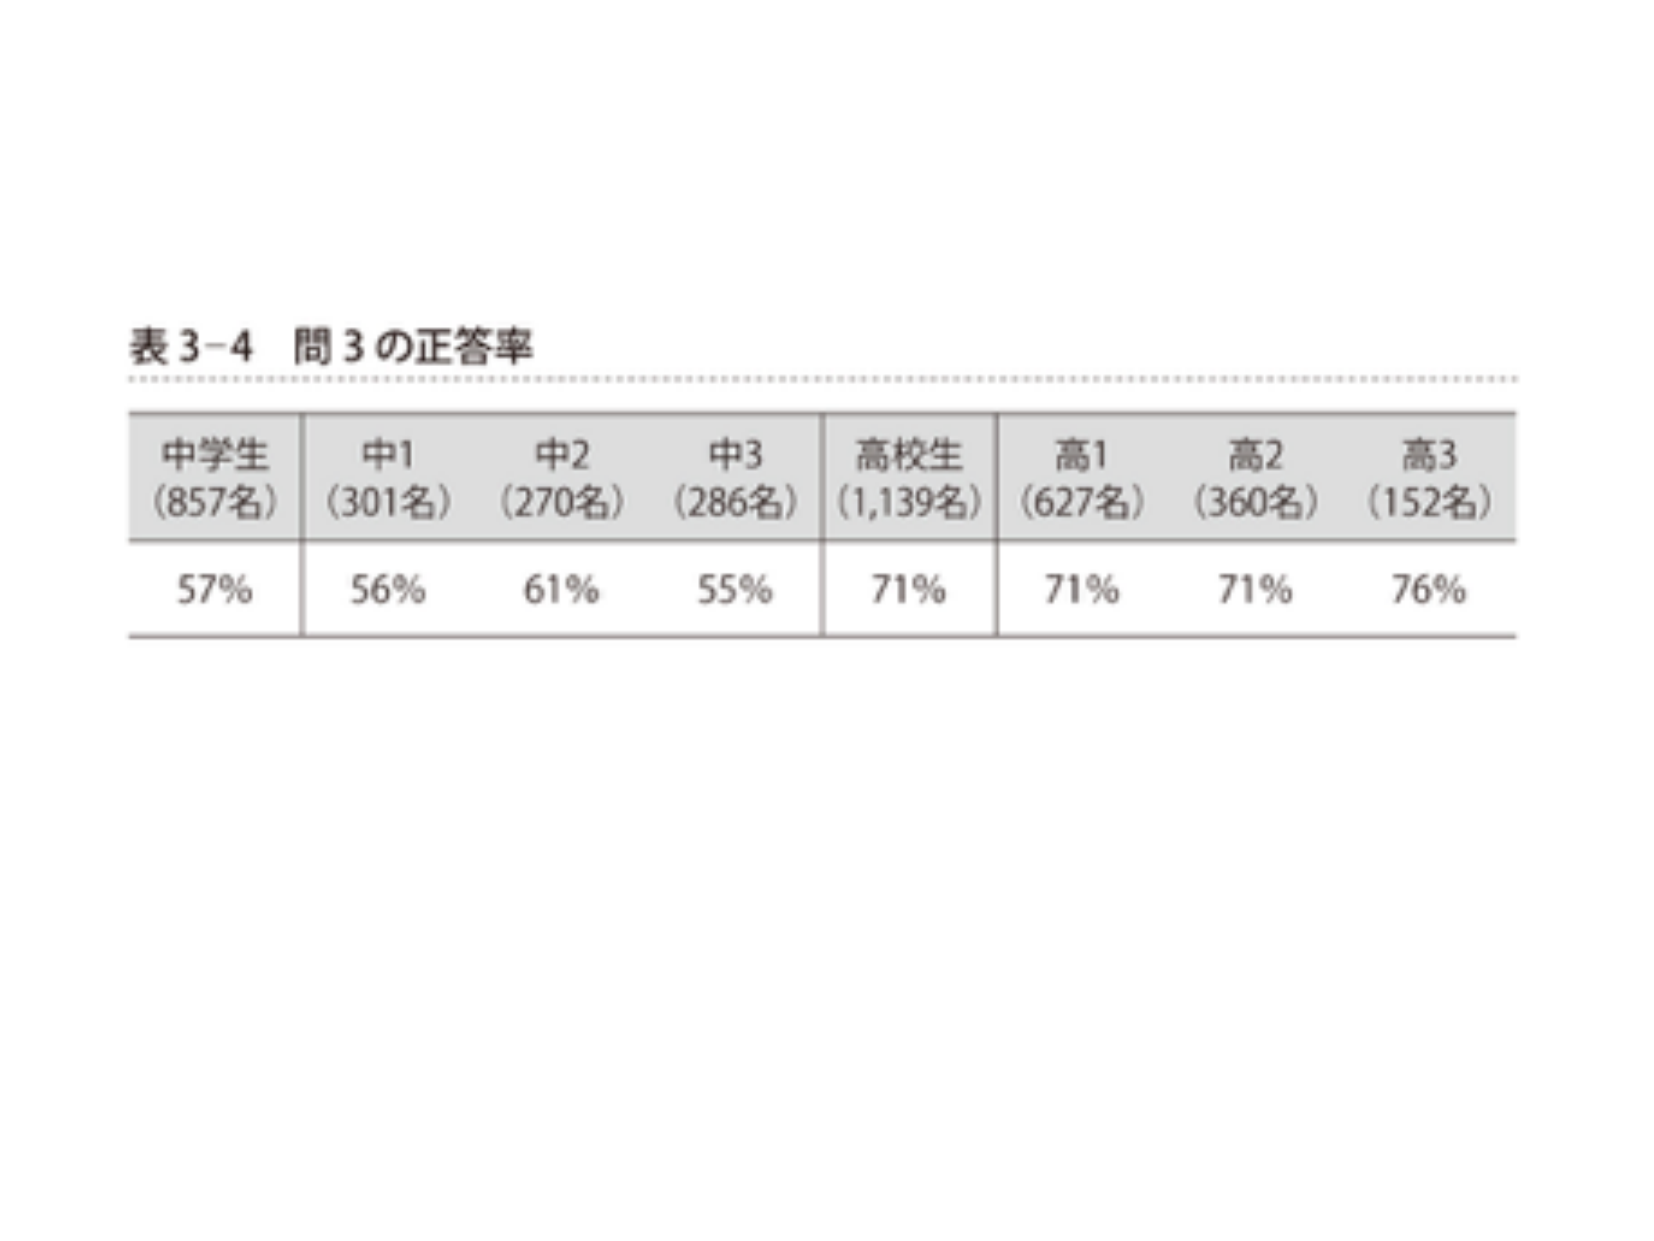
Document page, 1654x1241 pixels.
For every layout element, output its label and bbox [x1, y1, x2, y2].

picture [98, 283, 1571, 709]
